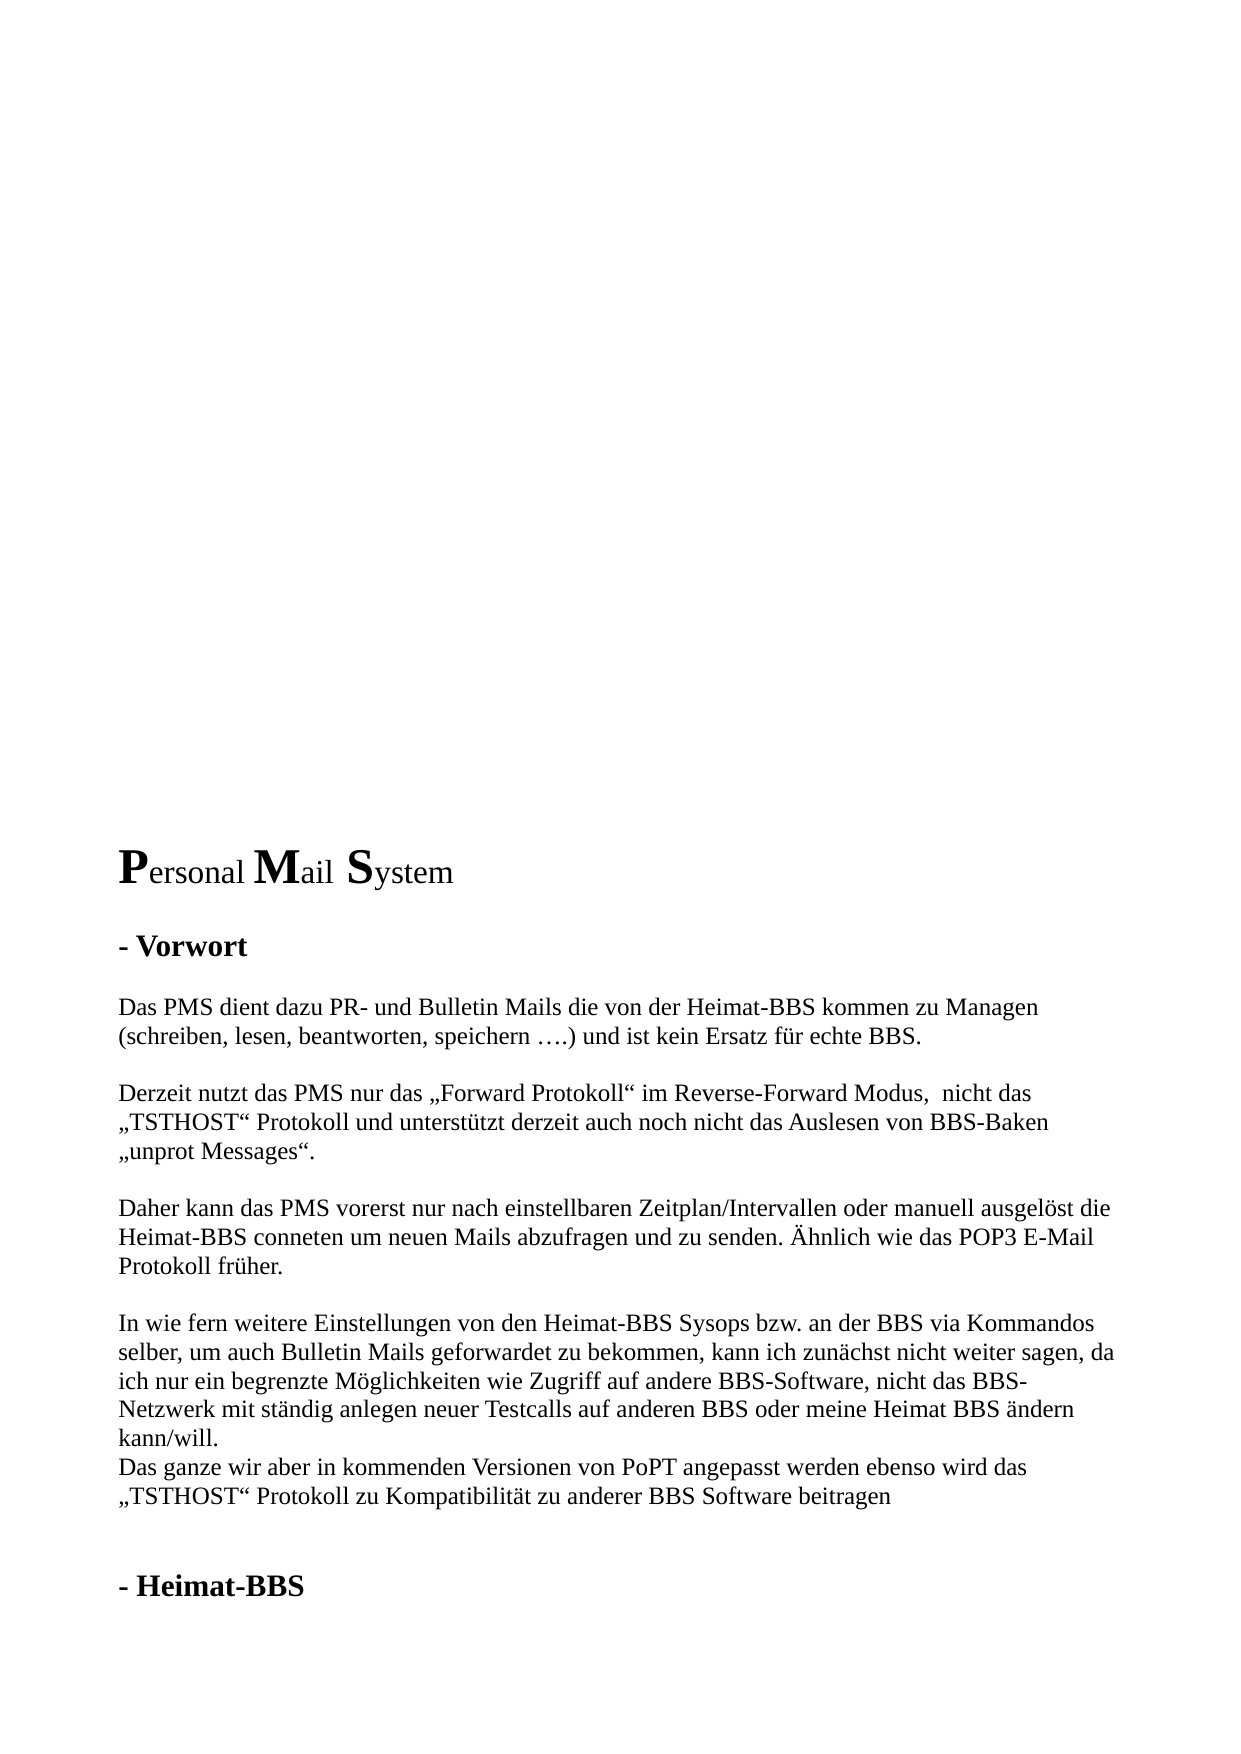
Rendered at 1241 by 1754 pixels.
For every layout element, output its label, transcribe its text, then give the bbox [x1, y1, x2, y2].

text - Heimat-BBS [118, 1567, 1122, 1603]
subtitle Personal Mail System [118, 837, 1122, 894]
text - Vorwort [118, 927, 1122, 963]
text In wie fern weitere Einstellungen von den Heimat-BBS Sysops bzw. an der BBS via Kommandos selber, um auch Bulletin Mails geforwardet zu bekommen, kann ich zunächst nicht weiter sagen, da ich nur ein begrenzte Möglichkeiten wie Zugriff auf andere BBS-Software, nicht das BBS-Netzwerk mit ständig anlegen neuer Testcalls auf anderen BBS oder meine Heimat BBS ändern kann/will. [118, 1308, 1122, 1452]
text Derzeit nutzt das PMS nur das „Forward Protokoll“ im Reverse-Forward Modus, nicht das „TSTHOST“ Protokoll und unterstützt derzeit auch noch nicht das Auslesen von BBS-Baken „unprot Messages“. Daher kann das PMS vorerst nur nach einstellbaren Zeitplan/Intervallen oder manuell ausgelöst die Heimat-BBS conneten um neuen Mails abzufragen und zu senden. Ähnlich wie das POP3 E-Mail Protokoll früher. [118, 1078, 1122, 1279]
text Das ganze wir aber in kommenden Versionen von PoPT angepasst werden ebenso wird das „TSTHOST“ Protokoll zu Kompatibilität zu anderer BBS Software beitragen [118, 1452, 1122, 1538]
text Das PMS dient dazu PR- und Bulletin Mails die von der Heimat-BBS kommen zu Managen (schreiben, lesen, beantworten, speichern ….) und ist kein Ersatz für echte BBS. [118, 992, 1122, 1049]
